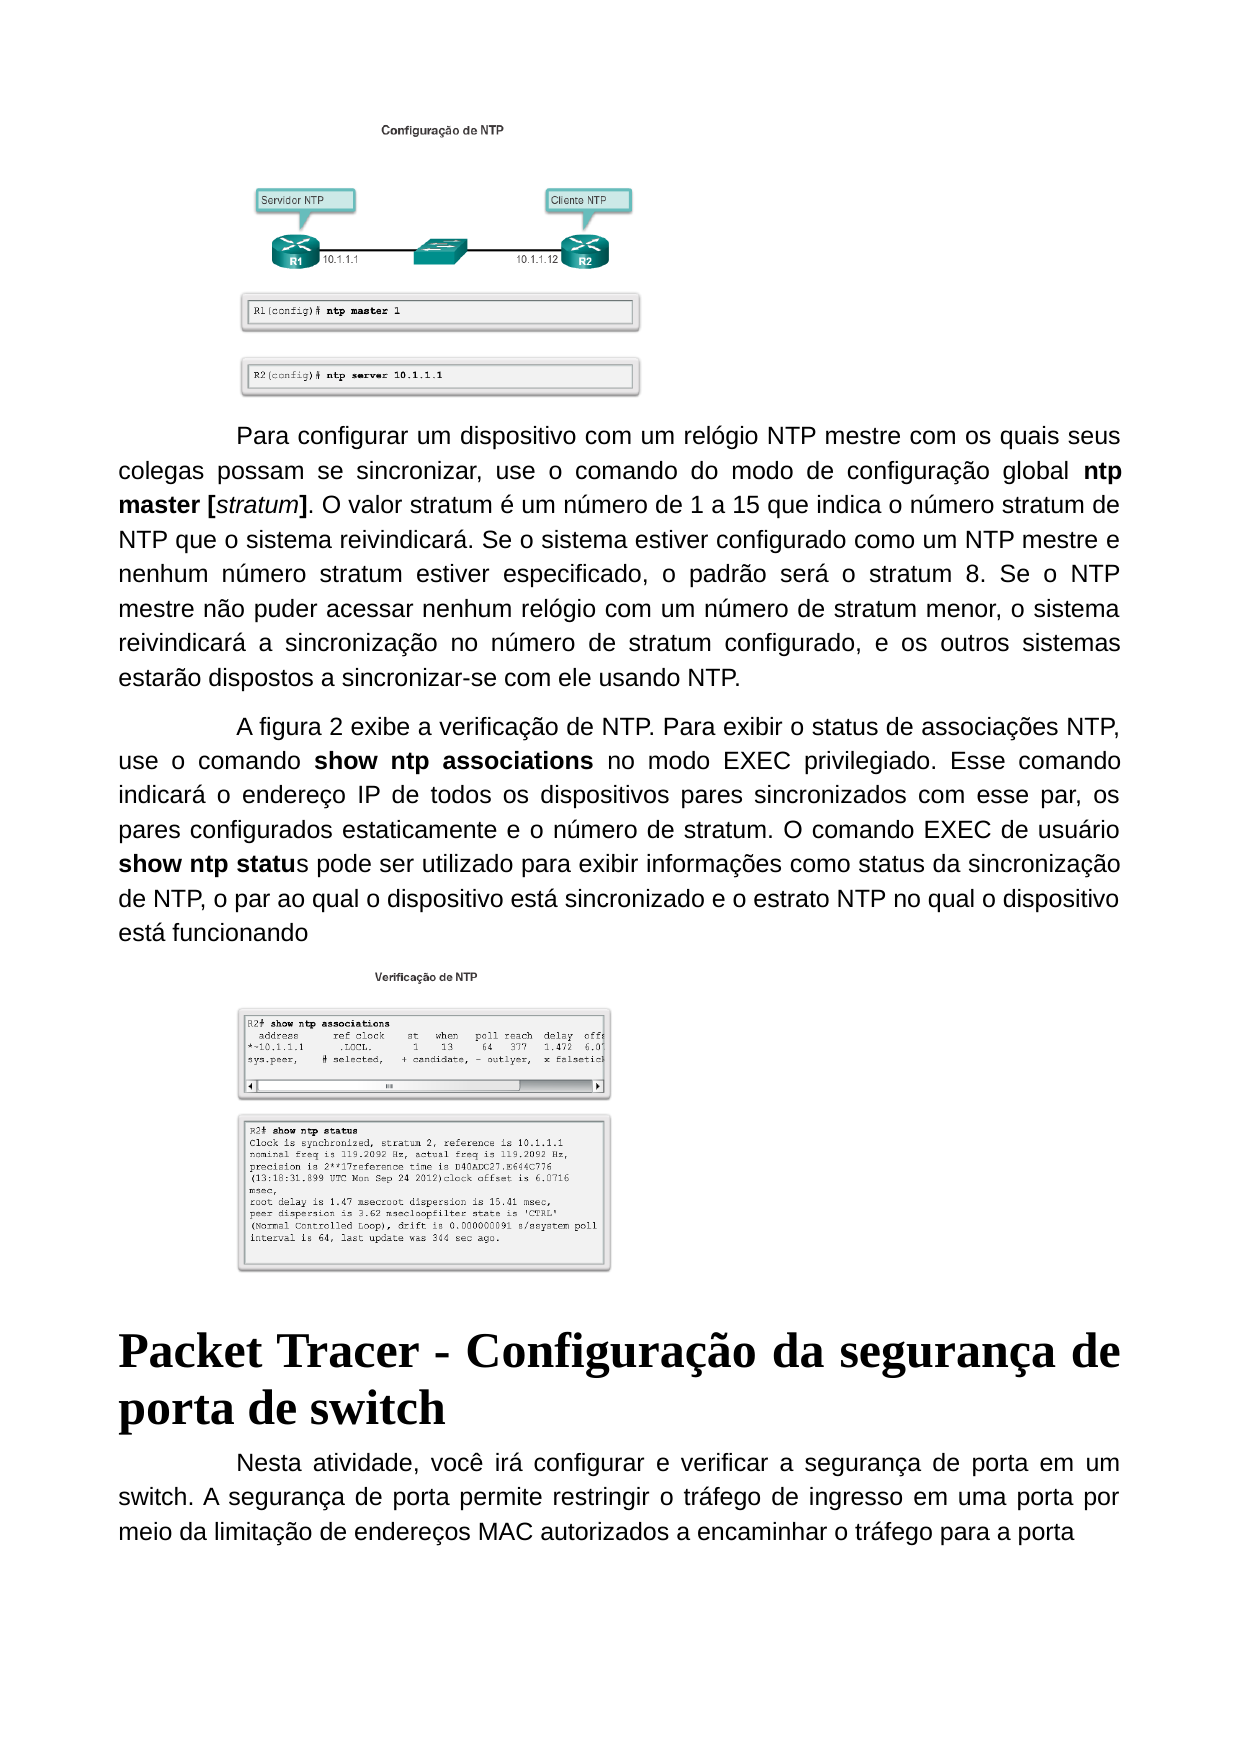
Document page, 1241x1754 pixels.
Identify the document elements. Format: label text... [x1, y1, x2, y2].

text Para configurar um dispositivo com um relógio NTP mestre com os quais seus colegas possam se sincronizar, use o comando do modo de configuração global ntp master [stratum]. O valor stratum é um número de 1 a 15 que indica o número stratum de NTP que o sistema reivindicará. Se o sistema estiver configurado como um NTP mestre e nenhum número stratum estiver especificado, o padrão será o stratum 8. Se o NTP mestre não puder acessar nenhum relógio com um número de stratum menor, o sistema reivindicará a sincronização no número de stratum configurado, e os outros sistemas estarão dispostos a sincronizar-se com ele usando NTP. [118, 421, 1122, 691]
text A figura 2 exibe a verificação de NTP. Para exibir o status de associações NTP, use o comando show ntp associations no modo EXEC privilegiado. Esse comando indicará o endereço IP de todos os dispositivos pares sincronizados com esse par, os pares configurados estaticamente e o número de stratum. O comando EXEC de usuário show ntp status pode ser utilizado para exibir informações como status da sincronização de NTP, o par ao qual o dispositivo está sincronizado e o estrato NTP no qual o dispositivo está funcionando [118, 712, 1122, 947]
picture [236, 967, 617, 1275]
text Nesta atividade, você irá configurar e verificar a segurança de porta em um switch. A segurança de porta permite restringir o tráfego de ingresso em uma porta por meio da limitação de endereços MAC autorizados a encaminhar o tráfego para a porta [118, 1448, 1122, 1546]
subtitle Packet Tracer - Configuração da segurança de porta de switch [118, 1320, 1122, 1435]
picture [236, 118, 648, 401]
